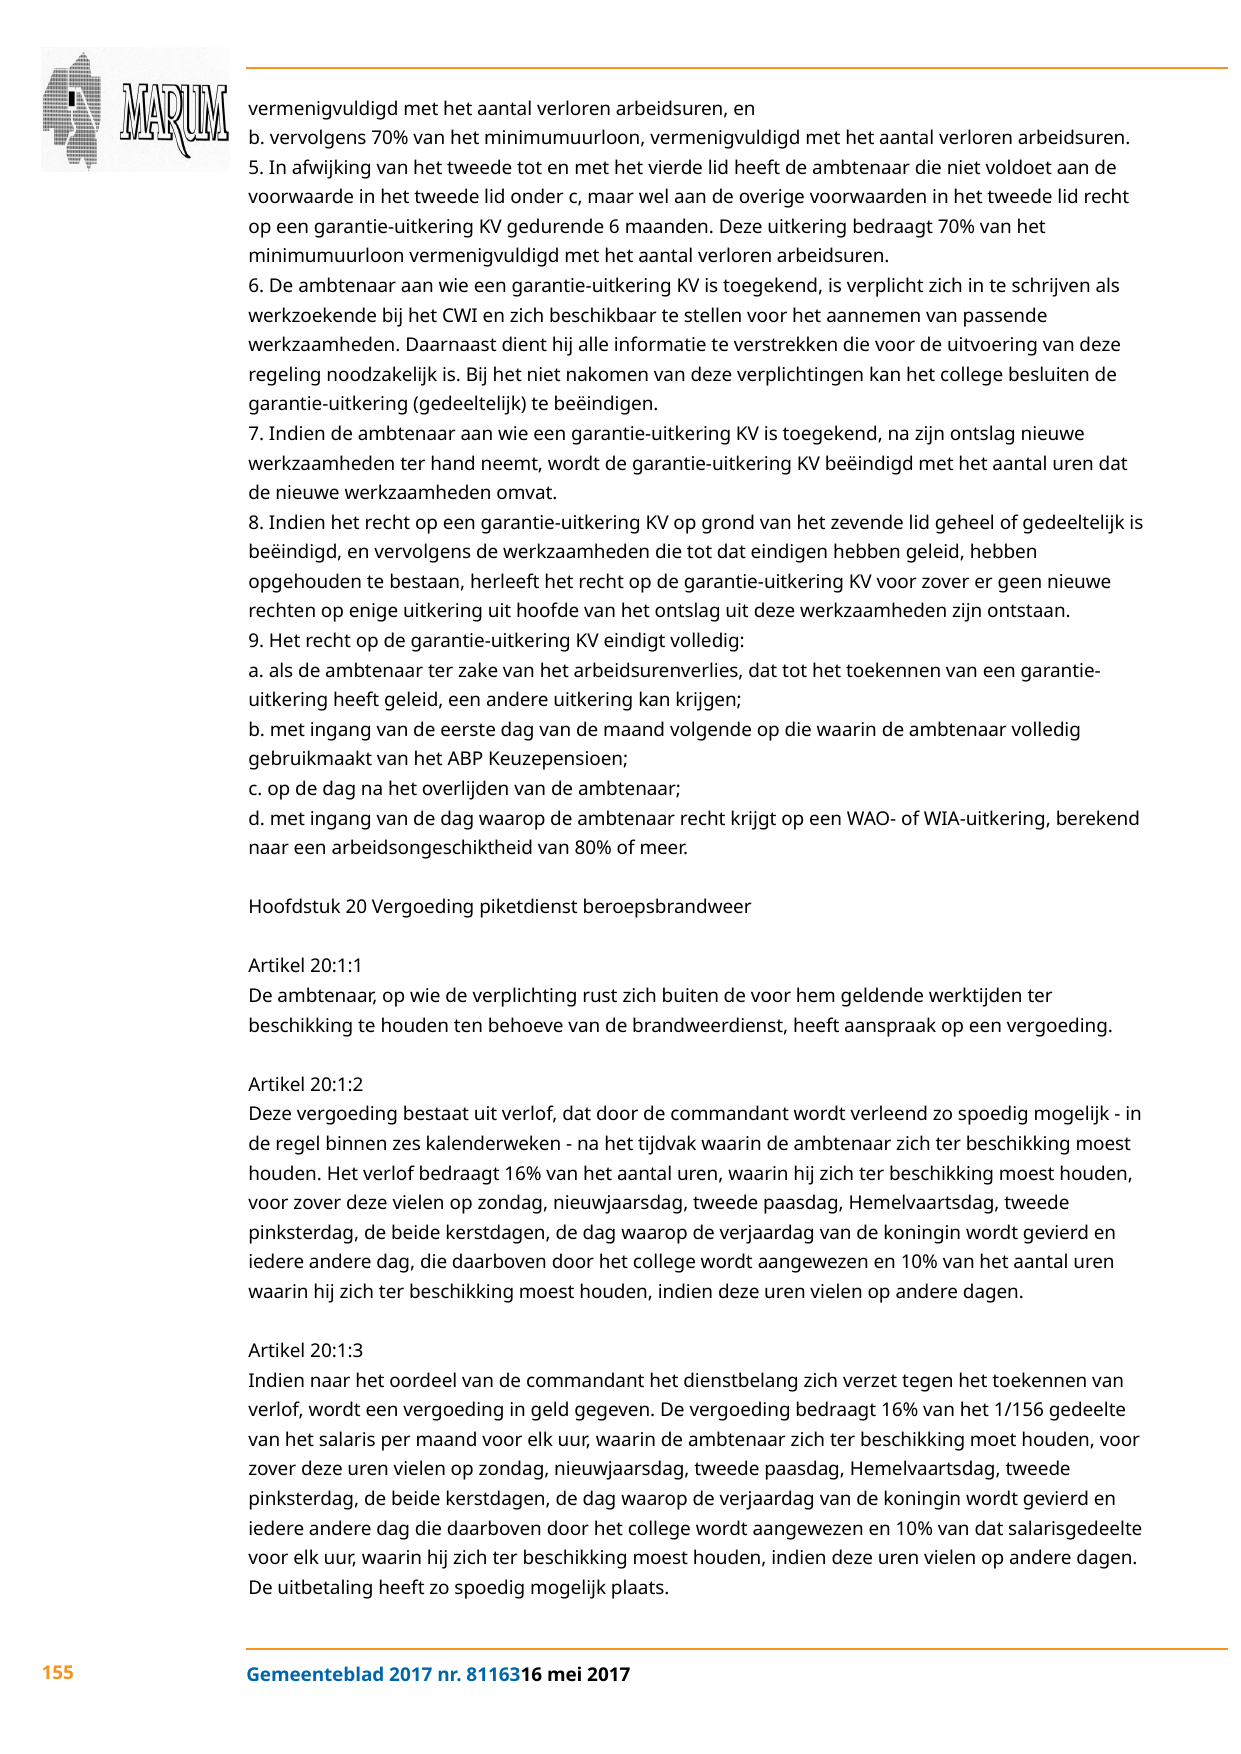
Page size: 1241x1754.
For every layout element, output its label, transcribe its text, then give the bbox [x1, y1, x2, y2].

text Hoofdstuk 20 Vergoeding piketdienst beroepsbrandweer [248, 893, 1152, 919]
text De ambtenaar, op wie de verplichting rust zich buiten de voor hem geldende werktijden ter beschikking te houden ten behoeve van de brandweerdienst, heeft aanspraak op een vergoeding. [248, 982, 1152, 1038]
text Artikel 20:1:3 [248, 1337, 1152, 1363]
picture [41, 47, 231, 172]
text 8. Indien het recht op een garantie-uitkering KV op grond van het zevende lid geheel of gedeeltelijk is beëindigd, en vervolgens de werkzaamheden die tot dat eindigen hebben geleid, hebben opgehouden te bestaan, herleeft het recht op de garantie-uitkering KV voor zover er geen nieuwe rechten op enige uitkering uit hoofde van het ontslag uit deze werkzaamheden zijn ontstaan. [248, 509, 1152, 623]
text 6. De ambtenaar aan wie een garantie-uitkering KV is toegekend, is verplicht zich in te schrijven als werkzoekende bij het CWI en zich beschikbaar te stellen voor het aannemen van passende werkzaamheden. Daarnaast dient hij alle informatie te verstrekken die voor de uitvoering van deze regeling noodzakelijk is. Bij het niet nakomen van deze verplichtingen kan het college besluiten de garantie-uitkering (gedeeltelijk) te beëindigen. [248, 272, 1152, 416]
text Deze vergoeding bestaat uit verlof, dat door de commandant wordt verleend zo spoedig mogelijk - in de regel binnen zes kalenderweken - na het tijdvak waarin de ambtenaar zich ter beschikking moest houden. Het verlof bedraagt 16% van het aantal uren, waarin hij zich ter beschikking moest houden, voor zover deze vielen op zondag, nieuwjaarsdag, tweede paasdag, Hemelvaartsdag, tweede pinksterdag, de beide kerstdagen, de dag waarop de verjaardag van de koningin wordt gevierd en iedere andere dag, die daarboven door het college wordt aangewezen en 10% van het aantal uren waarin hij zich ter beschikking moest houden, indien deze uren vielen op andere dagen. [248, 1101, 1152, 1304]
text d. met ingang van de dag waarop de ambtenaar recht krijgt op een WAO- of WIA-uitkering, berekend naar een arbeidsongeschiktheid van 80% of meer. [248, 805, 1152, 860]
text a. als de ambtenaar ter zake van het arbeidsurenverlies, dat tot het toekennen van een garantie-uitkering heeft geleid, een andere uitkering kan krijgen; [248, 657, 1152, 712]
text 9. Het recht op de garantie-uitkering KV eindigt volledig: [248, 627, 1152, 653]
text c. op de dag na het overlijden van de ambtenaar; [248, 775, 1152, 801]
text 5. In afwijking van het tweede tot en met het vierde lid heeft de ambtenaar die niet voldoet aan de voorwaarde in het tweede lid onder c, maar wel aan de overige voorwaarden in het tweede lid recht op een garantie-uitkering KV gedurende 6 maanden. Deze uitkering bedraagt 70% van het minimumuurloon vermenigvuldigd met het aantal verloren arbeidsuren. [248, 154, 1152, 268]
text Indien naar het oordeel van de commandant het dienstbelang zich verzet tegen het toekennen van verlof, wordt een vergoeding in geld gegeven. De vergoeding bedraagt 16% van het 1/156 gedeelte van het salaris per maand voor elk uur, waarin de ambtenaar zich ter beschikking moet houden, voor zover deze uren vielen op zondag, nieuwjaarsdag, tweede paasdag, Hemelvaartsdag, tweede pinksterdag, de beide kerstdagen, de dag waarop de verjaardag van de koningin wordt gevierd en iedere andere dag die daarboven door het college wordt aangewezen en 10% van dat salarisgedeelte voor elk uur, waarin hij zich ter beschikking moest houden, indien deze uren vielen op andere dagen. De uitbetaling heeft zo spoedig mogelijk plaats. [248, 1367, 1152, 1600]
text b. vervolgens 70% van het minimumuurloon, vermenigvuldigd met het aantal verloren arbeidsuren. [248, 124, 1152, 150]
text vermenigvuldigd met het aantal verloren arbeidsuren, en [248, 95, 1152, 121]
text b. met ingang van de eerste dag van de maand volgende op die waarin de ambtenaar volledig gebruikmaakt van het ABP Keuzepensioen; [248, 716, 1152, 771]
text Artikel 20:1:1 [248, 953, 1152, 978]
text Artikel 20:1:2 [248, 1071, 1152, 1097]
text 7. Indien de ambtenaar aan wie een garantie-uitkering KV is toegekend, na zijn ontslag nieuwe werkzaamheden ter hand neemt, wordt de garantie-uitkering KV beëindigd met het aantal uren dat de nieuwe werkzaamheden omvat. [248, 420, 1152, 505]
